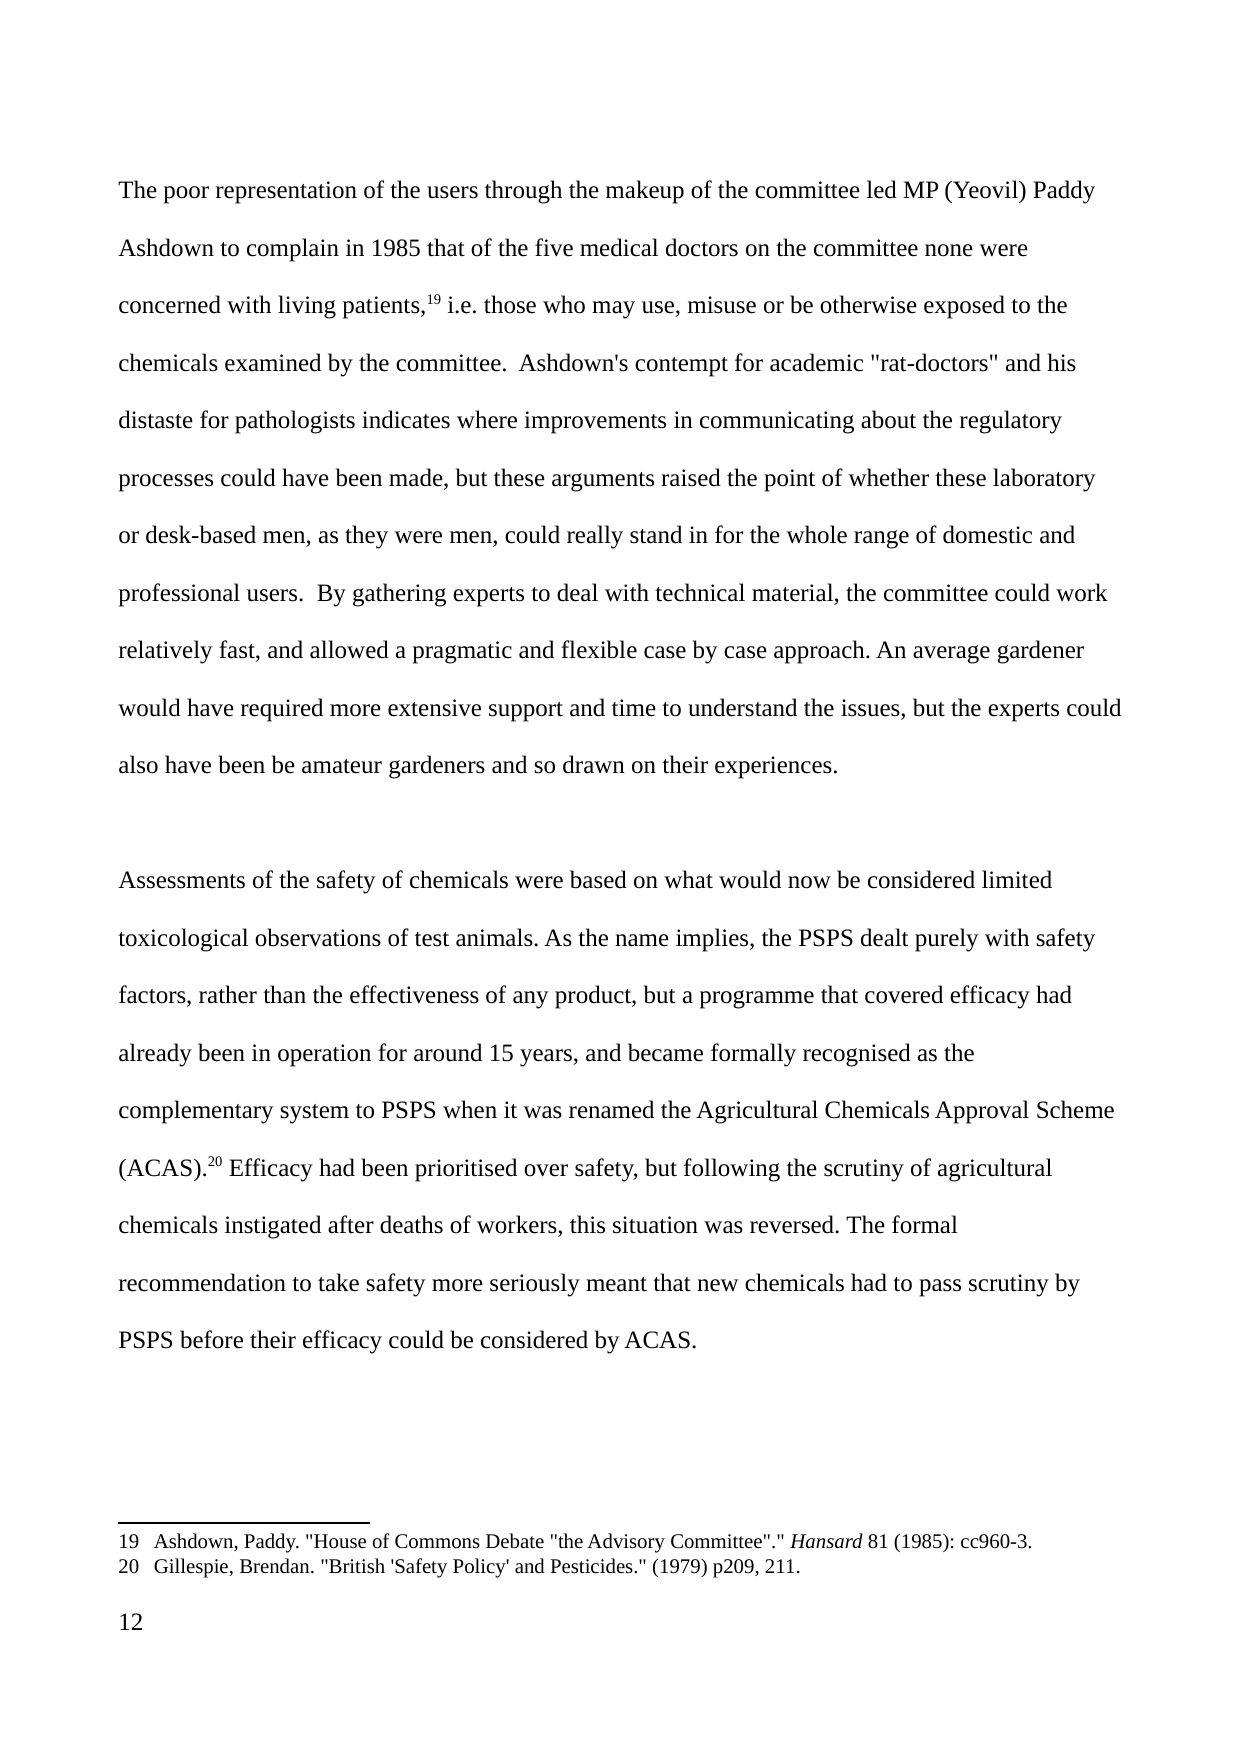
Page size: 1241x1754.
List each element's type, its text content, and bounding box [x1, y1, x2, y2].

text Ashdown, Paddy. "House of Commons Debate "the Advisory Committee"." Hansard 81 (1985): cc960-3. [118, 1529, 1122, 1553]
text Assessments of the safety of chemicals were based on what would now be considered limited toxicological observations of test animals. As the name implies, the PSPS dealt purely with safety factors, rather than the effectiveness of any product, but a programme that covered efficacy had already been in operation for around 15 years, and became formally recognised as the complementary system to PSPS when it was renamed the Agricultural Chemicals Approval Scheme (ACAS). Efficacy had been prioritised over safety, but following the scrutiny of agricultural chemicals instigated after deaths of workers, this situation was reversed. The formal recommendation to take safety more seriously meant that new chemicals had to pass scrutiny by PSPS before their efficacy could be considered by ACAS. [118, 866, 1122, 1354]
text The poor representation of the users through the makeup of the committee led MP (Yeovil) Paddy Ashdown to complain in 1985 that of the five medical doctors on the committee none were concerned with living patients, i.e. those who may use, misuse or be otherwise exposed to the chemicals examined by the committee. Ashdown's contempt for academic "rat-doctors" and his distaste for pathologists indicates where improvements in communicating about the regulatory processes could have been made, but these arguments raised the point of whether these laboratory or desk-based men, as they were men, could really stand in for the whole range of domestic and professional users. By gathering experts to deal with technical material, the committee could work relatively fast, and allowed a pragmatic and flexible case by case approach. An average gardener would have required more extensive support and time to understand the issues, but the experts could also have been be amateur gardeners and so drawn on their experiences. [118, 176, 1122, 779]
text Gillespie, Brendan. "British 'Safety Policy' and Pesticides." (1979) p209, 211. [118, 1553, 1122, 1578]
